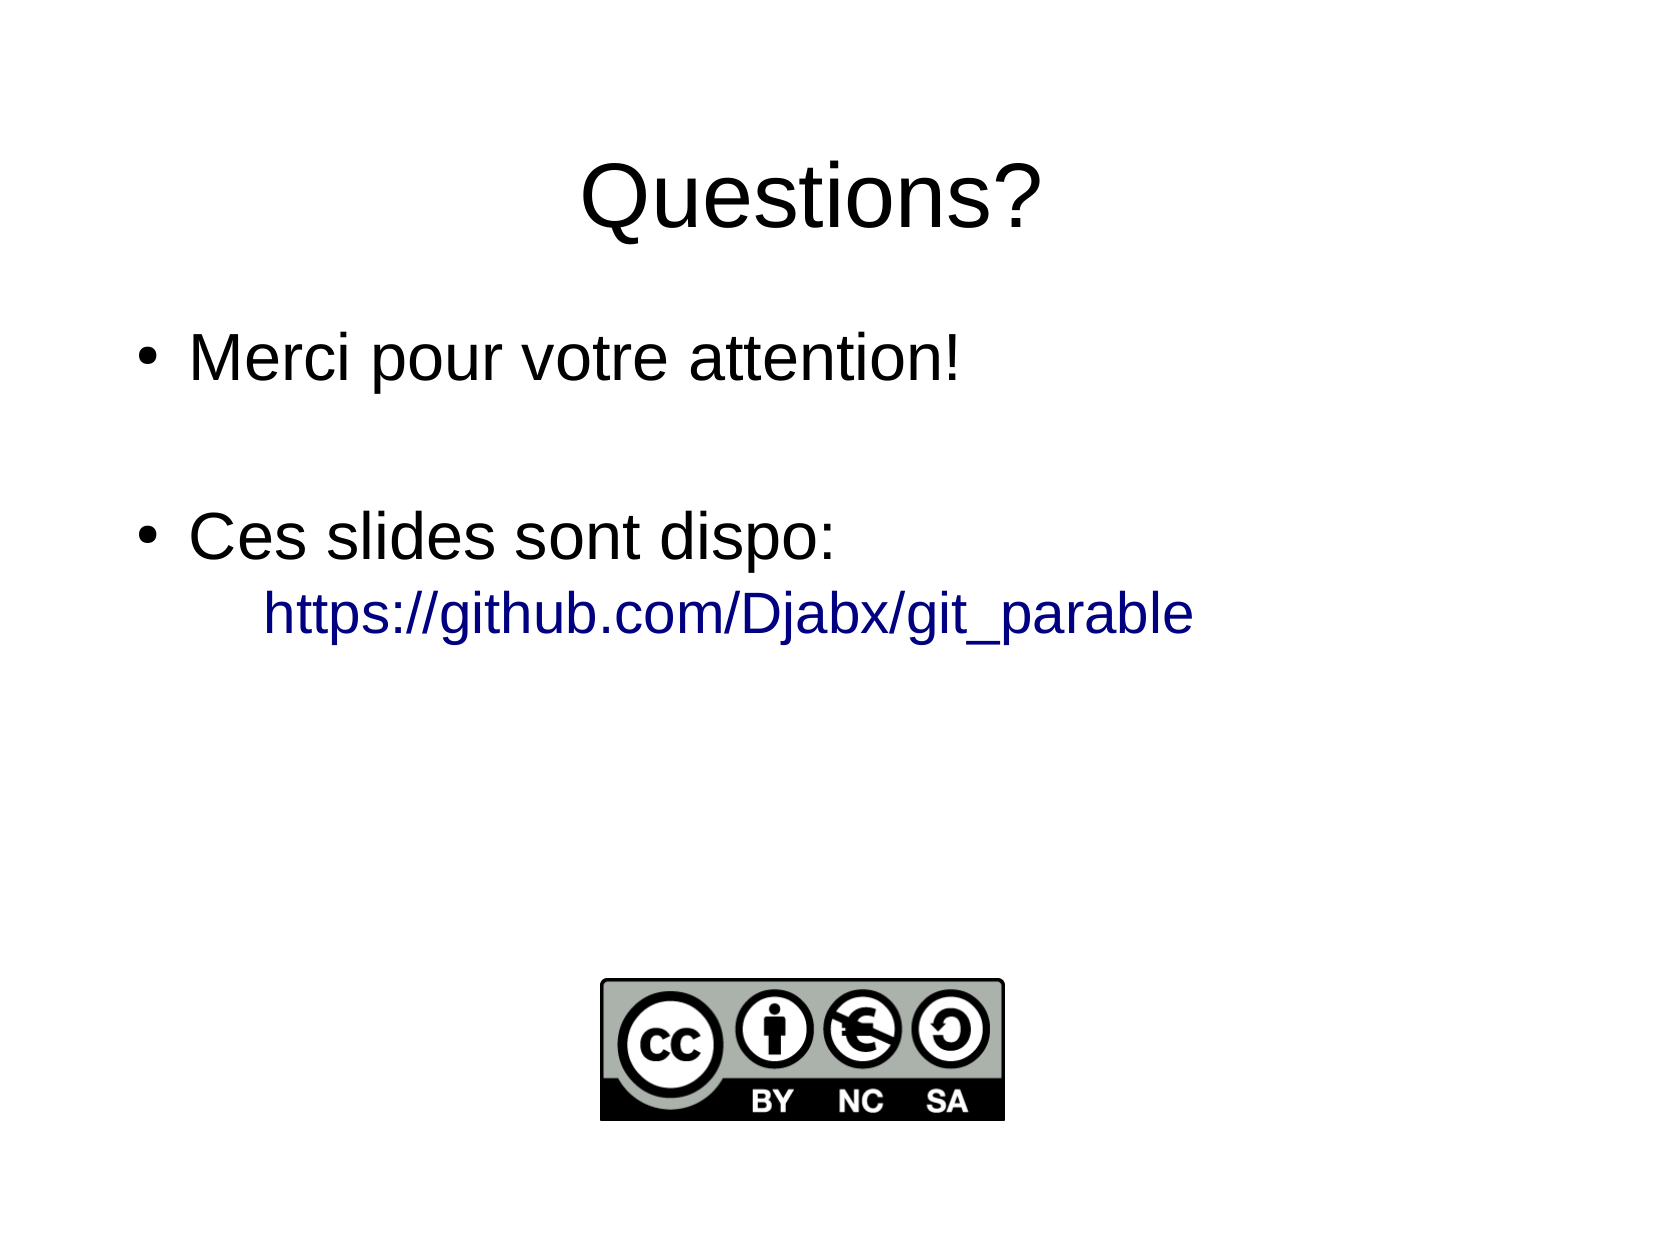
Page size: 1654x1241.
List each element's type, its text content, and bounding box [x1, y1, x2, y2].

picture [600, 978, 1005, 1121]
list Merci pour votre attention! Ces slides sont dispo: https://github.com/Djabx/git_parable [118, 319, 1571, 931]
title Questions? [118, 119, 1506, 273]
